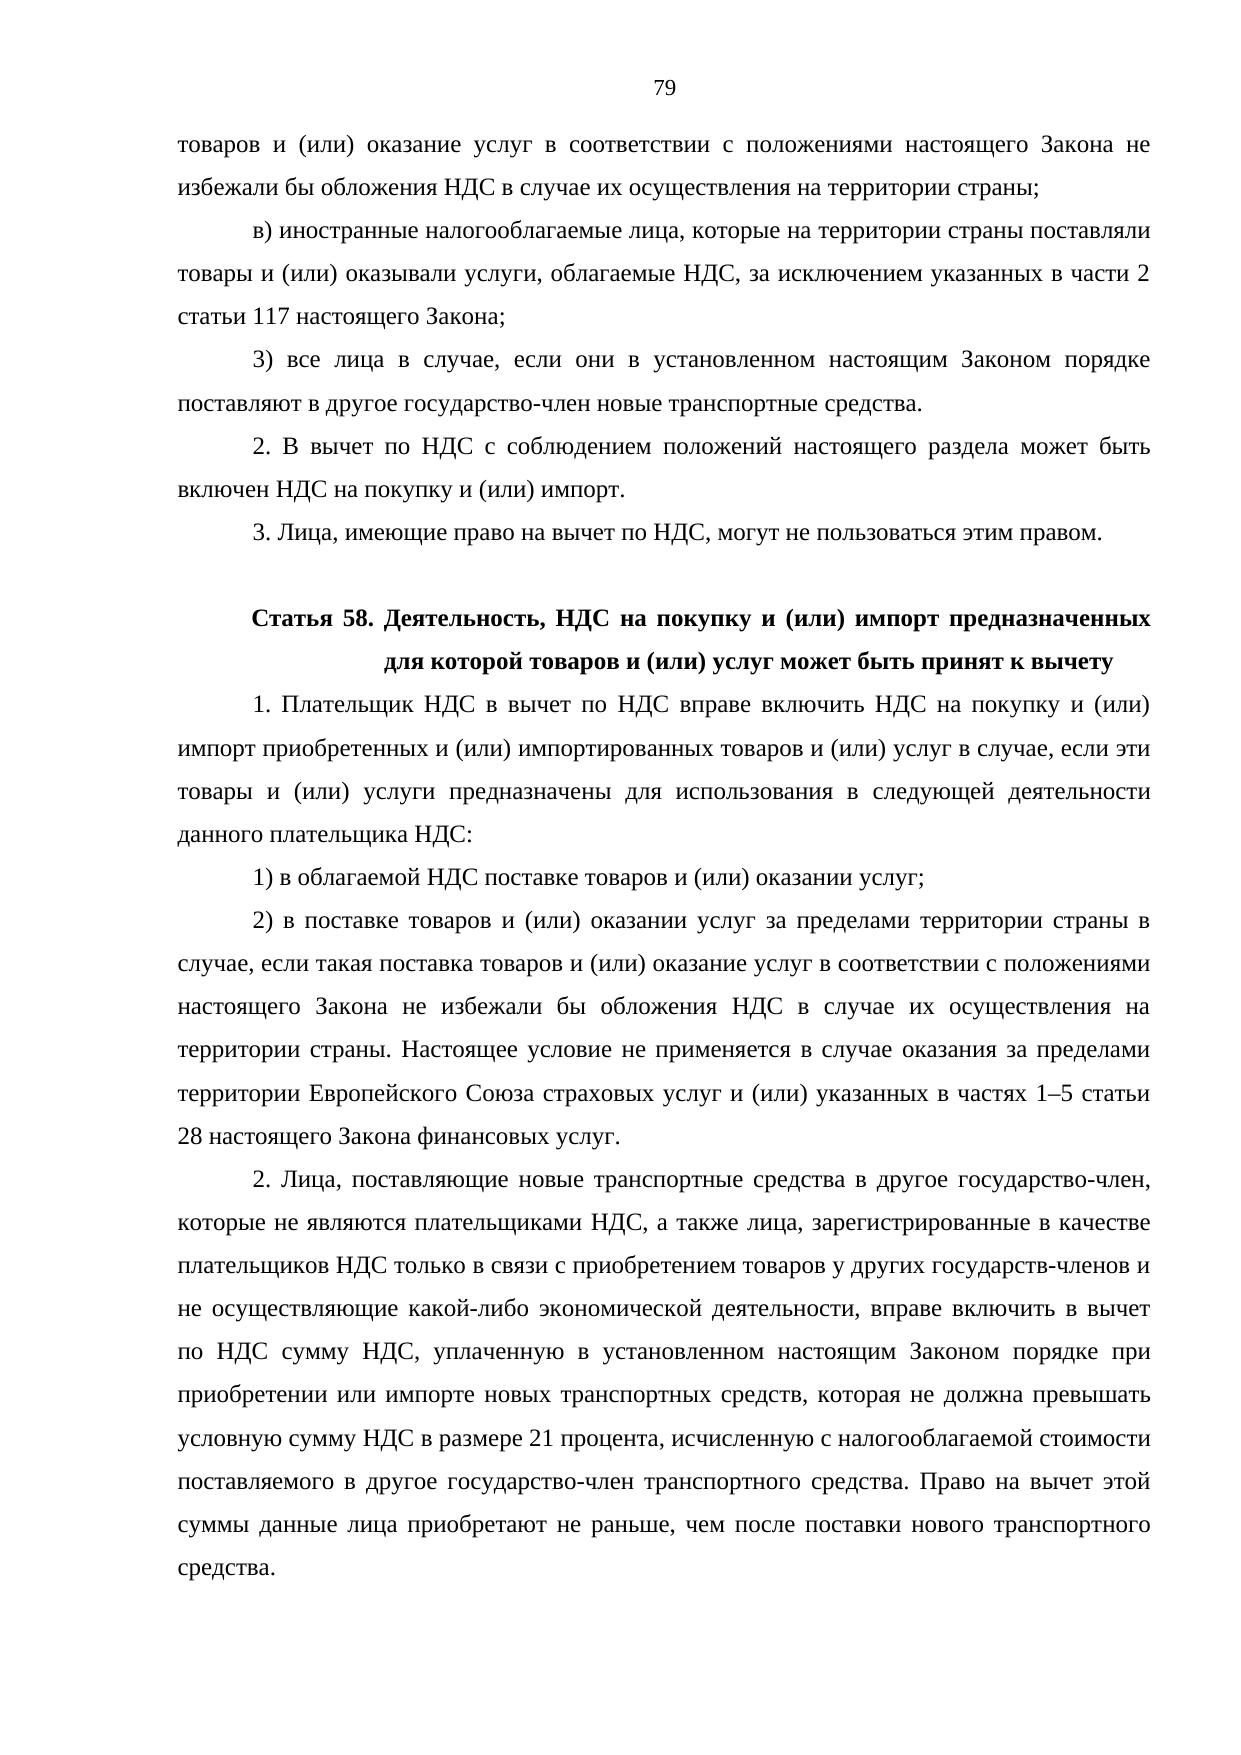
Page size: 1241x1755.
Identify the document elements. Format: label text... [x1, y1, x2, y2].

text товаров и (или) оказание услуг в соответствии с положениями настоящего Закона не избежали бы обложения НДС в случае их осуществления на территории страны; [177, 129, 1152, 201]
text 3. Лица, имеющие право на вычет по НДС, могут не пользоваться этим правом. [177, 517, 1152, 546]
text 1. Плательщик НДС в вычет по НДС вправе включить НДС на покупку и (или) импорт приобретенных и (или) импортированных товаров и (или) услуг в случае, если эти товары и (или) услуги предназначены для использования в следующей деятельности данного плательщика НДС: [177, 689, 1152, 848]
text в) иностранные налогооблагаемые лица, которые на территории страны поставляли товары и (или) оказывали услуги, облагаемые НДС, за исключением указанных в части 2 статьи 117 настоящего Закона; [177, 215, 1152, 330]
text 1) в облагаемой НДС поставке товаров и (или) оказании услуг; [177, 862, 1152, 891]
text 2. В вычет по НДС с соблюдением положений настоящего раздела может быть включен НДС на покупку и (или) импорт. [177, 431, 1152, 503]
text Статья 58. Деятельность, НДС на покупку и (или) импорт предназначенных для которой товаров и (или) услуг может быть принят к вычету [251, 603, 1152, 675]
text 3) все лица в случае, если они в установленном настоящим Законом порядке поставляют в другое государство-член новые транспортные средства. [177, 344, 1152, 416]
text 2. Лица, поставляющие новые транспортные средства в другое государство-член, которые не являются плательщиками НДС, а также лица, зарегистрированные в качестве плательщиков НДС только в связи с приобретением товаров у других государств-членов и не осуществляющие какой-либо экономической деятельности, вправе включить в вычет по НДС сумму НДС, уплаченную в установленном настоящим Законом порядке при приобретении или импорте новых транспортных средств, которая не должна превышать условную сумму НДС в размере 21 процента, исчисленную с налогооблагаемой стоимости поставляемого в другое государство-член транспортного средства. Право на вычет этой суммы данные лица приобретают не раньше, чем после поставки нового транспортного средства. [177, 1164, 1152, 1581]
text 2) в поставке товаров и (или) оказании услуг за пределами территории страны в случае, если такая поставка товаров и (или) оказание услуг в соответствии с положениями настоящего Закона не избежали бы обложения НДС в случае их осуществления на территории страны. Настоящее условие не применяется в случае оказания за пределами территории Европейского Союза страховых услуг и (или) указанных в частях 1–5 статьи 28 настоящего Закона финансовых услуг. [177, 905, 1152, 1149]
